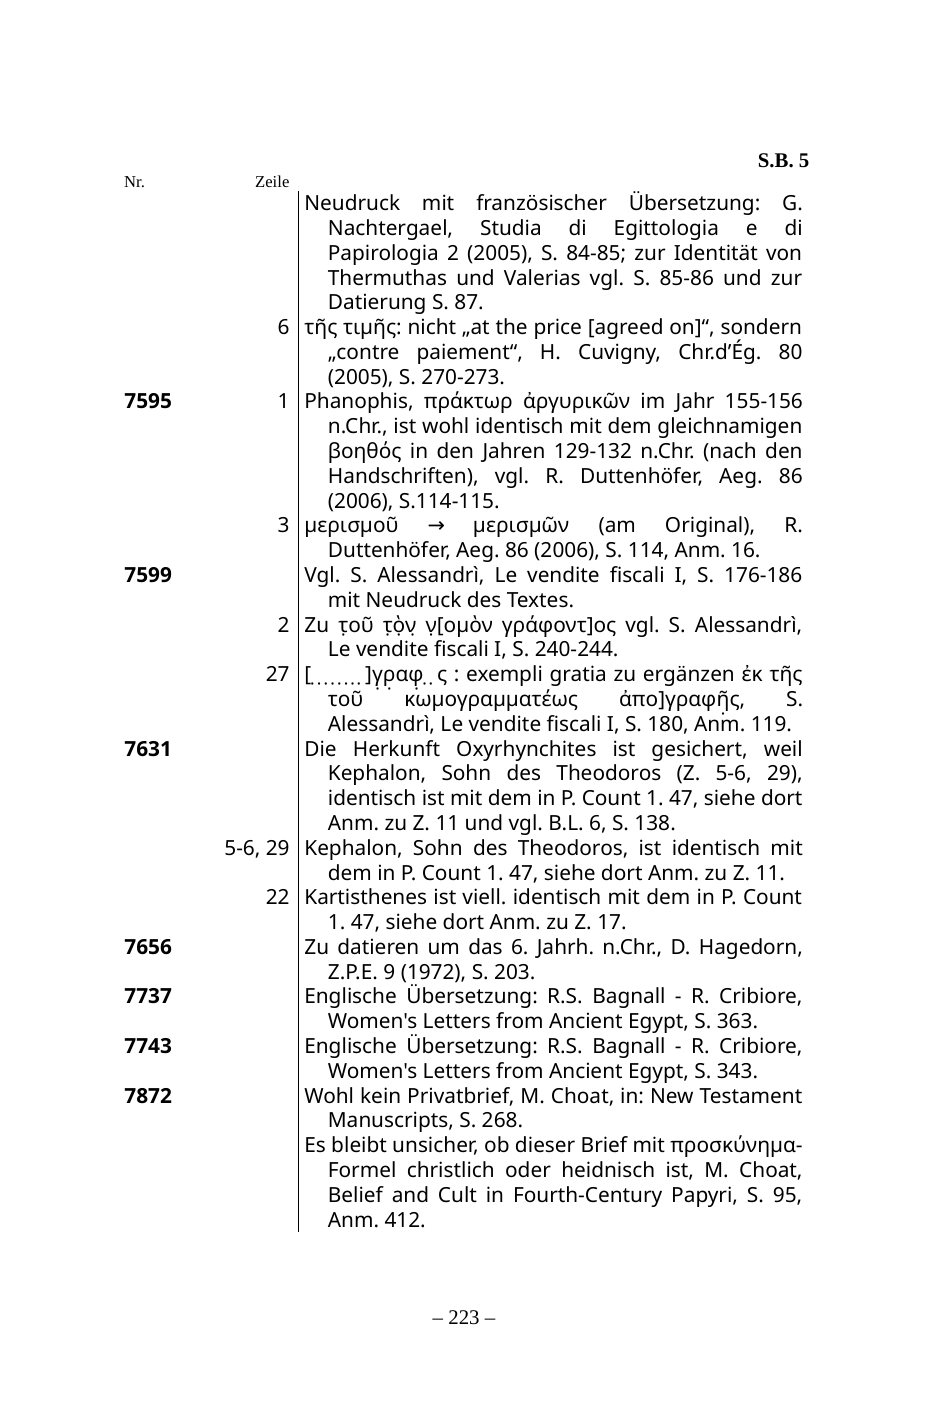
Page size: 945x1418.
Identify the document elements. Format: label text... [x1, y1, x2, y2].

table_cell 7595 [118, 389, 207, 513]
table_cell Wohl kein Privatbrief, M. Choat, in: New Testament Manuscripts, S. 268. [299, 1083, 809, 1133]
table_cell μερισμοῦ → μερισμῶν (am Original), R. Duttenhöfer, Aeg. 86 (2006), S. 114, Anm. 16. [299, 513, 809, 563]
table_cell [ ̣ ̣ ̣ ̣ ̣ ̣ ̣ ̣]γ̣ρ̣αφ̣ ̣ ̣ς : exempli gratia zu ergänzen ἐκ τῆς τοῦ κωμογραμματέως ἀπο]γραφῆ̣ς, S. Alessandrì, Le vendite fiscali I, S. 180, Anm. 119. [299, 662, 809, 736]
table_cell Vgl. S. Alessandrì, Le vendite fiscali I, S. 176-186 mit Neudruck des Textes. [299, 563, 809, 612]
table_cell [118, 662, 207, 736]
table_cell [118, 315, 207, 389]
table_cell 7631 [118, 736, 298, 835]
table_cell [118, 835, 207, 885]
table_cell 7743 [118, 1034, 298, 1083]
table_cell 7737 [118, 984, 298, 1034]
table_cell 2 [207, 612, 298, 662]
table_cell Englische Übersetzung: R.S. Bagnall - R. Cribiore, Women's Letters from Ancient Egypt, S. 343. [299, 1034, 809, 1083]
table_cell Zu datieren um das 6. Jahrh. n.Chr., D. Hagedorn, Z.P.E. 9 (1972), S. 203. [299, 935, 809, 984]
table_cell 7872 [118, 1083, 298, 1133]
table_cell [118, 1133, 298, 1232]
table_cell 3 [207, 513, 298, 563]
table_cell 7599 [118, 563, 298, 612]
table_cell Die Herkunft Oxyrhynchites ist gesichert, weil Kephalon, Sohn des Theodoros (Z. 5-6, 29), identisch ist mit dem in P. Count 1. 47, siehe dort Anm. zu Z. 11 und vgl. B.L. 6, S. 138. [299, 736, 809, 835]
table_cell Neudruck mit französischer Übersetzung: G. Nachtergael, Studia di Egittologia e di Papirologia 2 (2005), S. 84-85; zur Identität von Thermuthas und Valerias vgl. S. 85-86 und zur Datierung S. 87. [299, 191, 809, 315]
table_cell [118, 513, 207, 563]
table_cell Zu τ̣οῦ τ̣ὸ̣ν̣ ν̣[ομὸν γράφοντ]ος vgl. S. Alessandrì, Le vendite fiscali I, S. 240-244. [299, 612, 809, 662]
table_cell [118, 885, 207, 934]
table_cell [118, 191, 298, 315]
table_cell 5-6, 29 [207, 835, 298, 885]
table_cell 27 [207, 662, 298, 736]
table_cell 7656 [118, 935, 298, 984]
table_cell Phanophis, πράκτωρ ἀργυρικῶν im Jahr 155-156 n.Chr., ist wohl identisch mit dem gleichnamigen βοηθός in den Jahren 129-132 n.Chr. (nach den Handschriften), vgl. R. Duttenhöfer, Aeg. 86 (2006), S.114-115. [299, 389, 809, 513]
table_cell [118, 612, 207, 662]
table_cell τῆς τιμῆς: nicht „at the price [agreed on]“, sondern „contre paiement“, H. Cuvigny, Chr.d’Ég. 80 (2005), S. 270-273. [299, 315, 809, 389]
table_cell Kephalon, Sohn des Theodoros, ist identisch mit dem in P. Count 1. 47, siehe dort Anm. zu Z. 11. [299, 835, 809, 885]
table_cell Kartisthenes ist viell. identisch mit dem in P. Count 1. 47, siehe dort Anm. zu Z. 17. [299, 885, 809, 934]
table_cell Englische Übersetzung: R.S. Bagnall - R. Cribiore, Women's Letters from Ancient Egypt, S. 363. [299, 984, 809, 1034]
table_cell 6 [207, 315, 298, 389]
table_cell Es bleibt unsicher, ob dieser Brief mit προσκύνημα-Formel christlich oder heidnisch ist, M. Choat, Belief and Cult in Fourth-Century Papyri, S. 95, Anm. 412. [299, 1133, 809, 1232]
table_cell 1 [207, 389, 298, 513]
table_cell 22 [207, 885, 298, 934]
